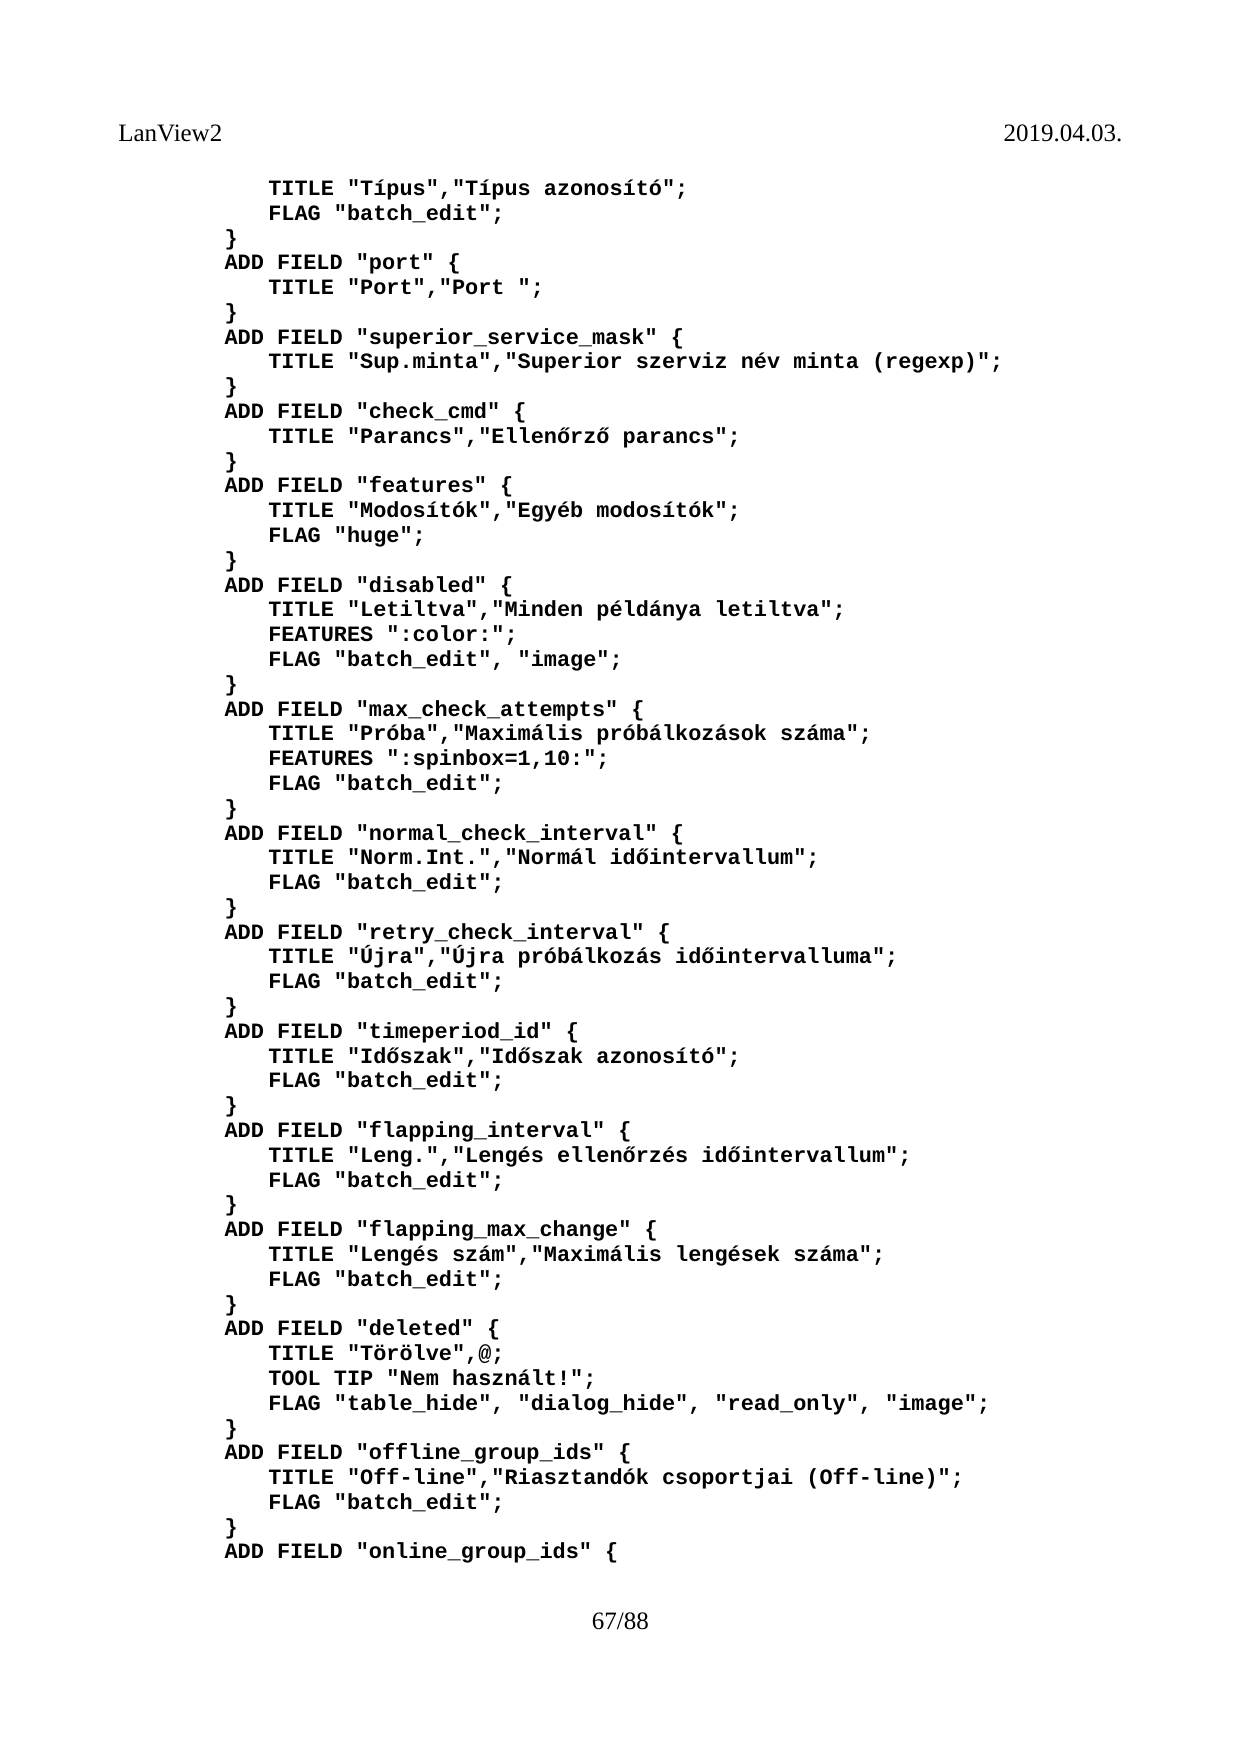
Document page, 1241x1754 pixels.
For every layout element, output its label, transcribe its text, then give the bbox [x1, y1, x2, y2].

text ADD FIELD "flapping_max_change" { TITLE "Lengés szám","Maximális lengések száma"; FLAG "batch_edit"; } [177, 1218, 1122, 1317]
text ADD FIELD "flapping_interval" { TITLE "Leng.","Lengés ellenőrzés időintervallum"; FLAG "batch_edit"; } [177, 1119, 1122, 1218]
text ADD FIELD "deleted" { TITLE "Törölve",@; TOOL TIP "Nem használt!"; FLAG "table_hide", "dialog_hide", "read_only", "image"; } [177, 1317, 1122, 1441]
text ADD FIELD "retry_check_interval" { TITLE "Újra","Újra próbálkozás időintervalluma"; FLAG "batch_edit"; } [177, 921, 1122, 1020]
text ADD FIELD "normal_check_interval" { TITLE "Norm.Int.","Normál időintervallum"; FLAG "batch_edit"; } [177, 822, 1122, 921]
text ADD FIELD "check_cmd" { TITLE "Parancs","Ellenőrző parancs"; } [177, 400, 1122, 474]
text ADD FIELD "offline_group_ids" { TITLE "Off-line","Riasztandók csoportjai (Off-line)"; FLAG "batch_edit"; } [177, 1441, 1122, 1541]
text TITLE "Típus","Típus azonosító"; FLAG "batch_edit"; } [177, 177, 1122, 251]
text ADD FIELD "disabled" { TITLE "Letiltva","Minden példánya letiltva"; FEATURES ":color:"; FLAG "batch_edit", "image"; } [177, 574, 1122, 698]
text ADD FIELD "timeperiod_id" { TITLE "Időszak","Időszak azonosító"; FLAG "batch_edit"; } [177, 1020, 1122, 1119]
text ADD FIELD "max_check_attempts" { TITLE "Próba","Maximális próbálkozások száma"; FEATURES ":spinbox=1,10:"; FLAG "batch_edit"; } [177, 698, 1122, 822]
text ADD FIELD "features" { TITLE "Modosítók","Egyéb modosítók"; FLAG "huge"; } [177, 474, 1122, 574]
text ADD FIELD "online_group_ids" { [177, 1541, 1122, 1565]
text ADD FIELD "superior_service_mask" { TITLE "Sup.minta","Superior szerviz név minta (regexp)"; } [177, 326, 1122, 400]
text ADD FIELD "port" { TITLE "Port","Port "; } [177, 251, 1122, 326]
